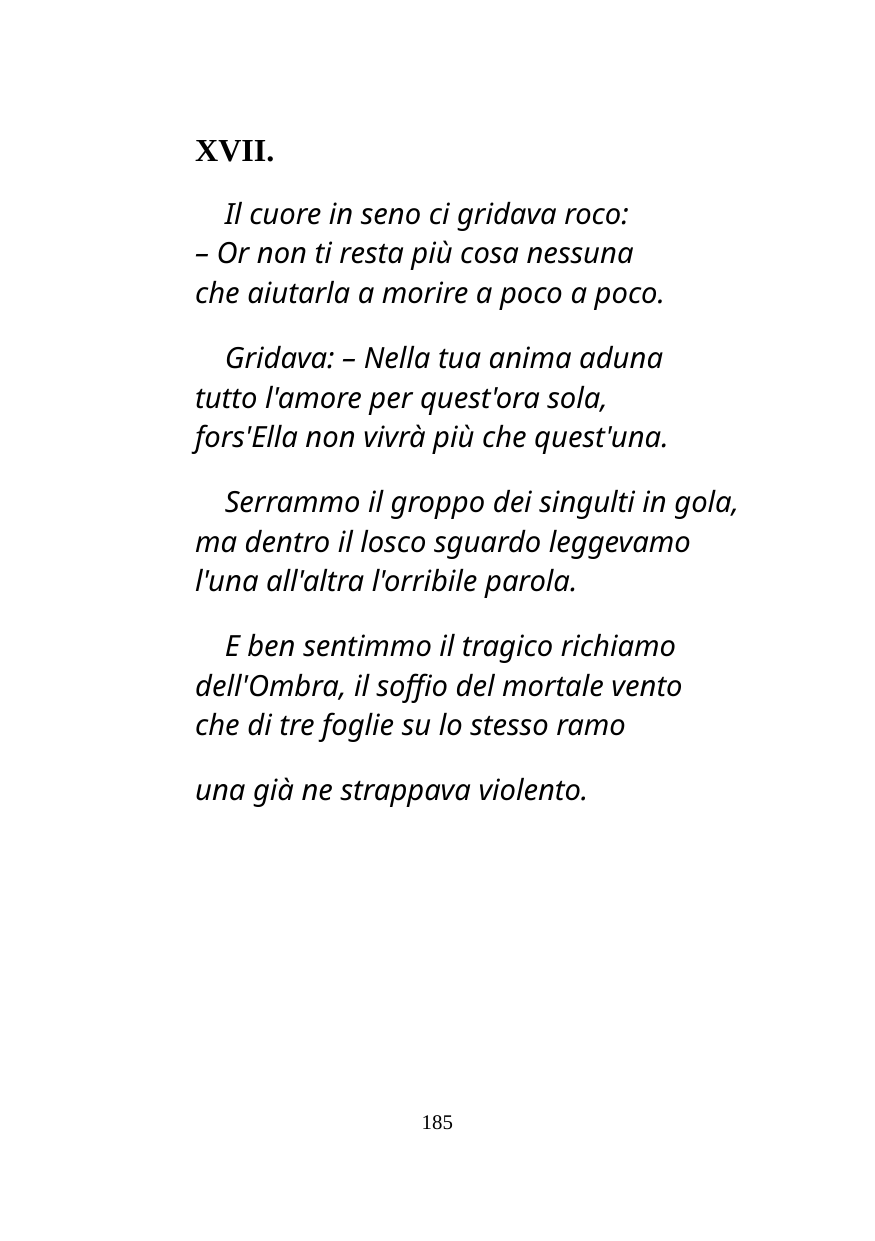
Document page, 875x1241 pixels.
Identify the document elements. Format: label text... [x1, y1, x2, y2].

subtitle XVII. [195, 131, 768, 168]
text Il cuore in seno ci gridava roco: – Or non ti resta più cosa nessuna che aiutarla a morire a poco a poco. [195, 193, 768, 312]
text Gridava: – Nella tua anima aduna tutto l'amore per quest'ora sola, fors'Ella non vivrà più che quest'una. [195, 337, 768, 456]
text E ben sentimmo il tragico richiamo dell'Ombra, il soffio del mortale vento che di tre foglie su lo stesso ramo [195, 625, 768, 744]
text Serrammo il groppo dei singulti in gola, ma dentro il losco sguardo leggevamo l'una all'altra l'orribile parola. [195, 481, 768, 600]
text una già ne strappava violento. [195, 769, 768, 809]
